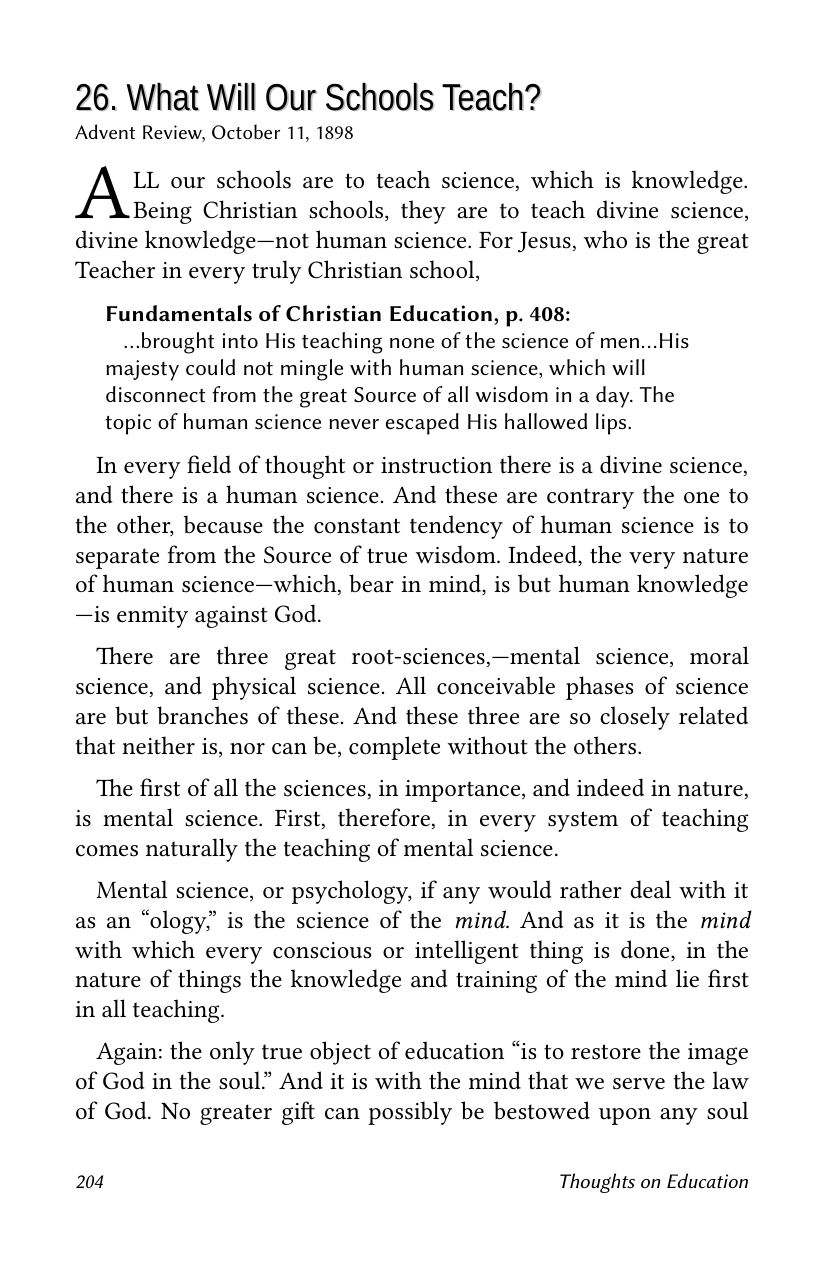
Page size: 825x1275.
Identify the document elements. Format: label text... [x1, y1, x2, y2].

text Advent Review, October 11, 1898 [75, 121, 750, 145]
text There are three great root-sciences,—mental science, moral science, and physical science. All conceivable phases of science are but branches of these. And these three are so closely related that neither is, nor can be, complete without the others. [75, 642, 750, 761]
text ...brought into His teaching none of the science of men…His majesty could not mingle with human science, which will disconnect from the great Source of all wisdom in a day. The topic of human science never escaped His hallowed lips. [105, 328, 720, 435]
text Mental science, or psychology, if any would rather deal with it as an “ology,” is the science of the mind. And as it is the mind with which every conscious or intelligent thing is done, in the nature of things the knowledge and training of the mind lie first in all teaching. [75, 876, 750, 1024]
text Fundamentals of Christian Education, p. 408: [105, 301, 750, 327]
text Again: the only true object of education “is to restore the image of God in the soul.” And it is with the mind that we serve the law of God. No greater gift can possibly be bestowed upon any soul [75, 1037, 750, 1126]
text ALL our schools are to teach science, which is knowledge. Being Christian schools, they are to teach divine science, divine knowledge—not human science. For Jesus, who is the great Teacher in every truly Christian school, [75, 166, 750, 284]
text In every field of thought or instruction there is a divine science, and there is a human science. And these are contrary the one to the other, because the constant tendency of human science is to separate from the Source of true wisdom. Indeed, the very nature of human science—which, bear in mind, is but human knowledge—is enmity against God. [75, 451, 750, 629]
text The first of all the sciences, in importance, and indeed in nature, is mental science. First, therefore, in every system of teaching comes naturally the teaching of mental science. [75, 774, 750, 862]
title What Will Our Schools Teach? [75, 75, 750, 118]
